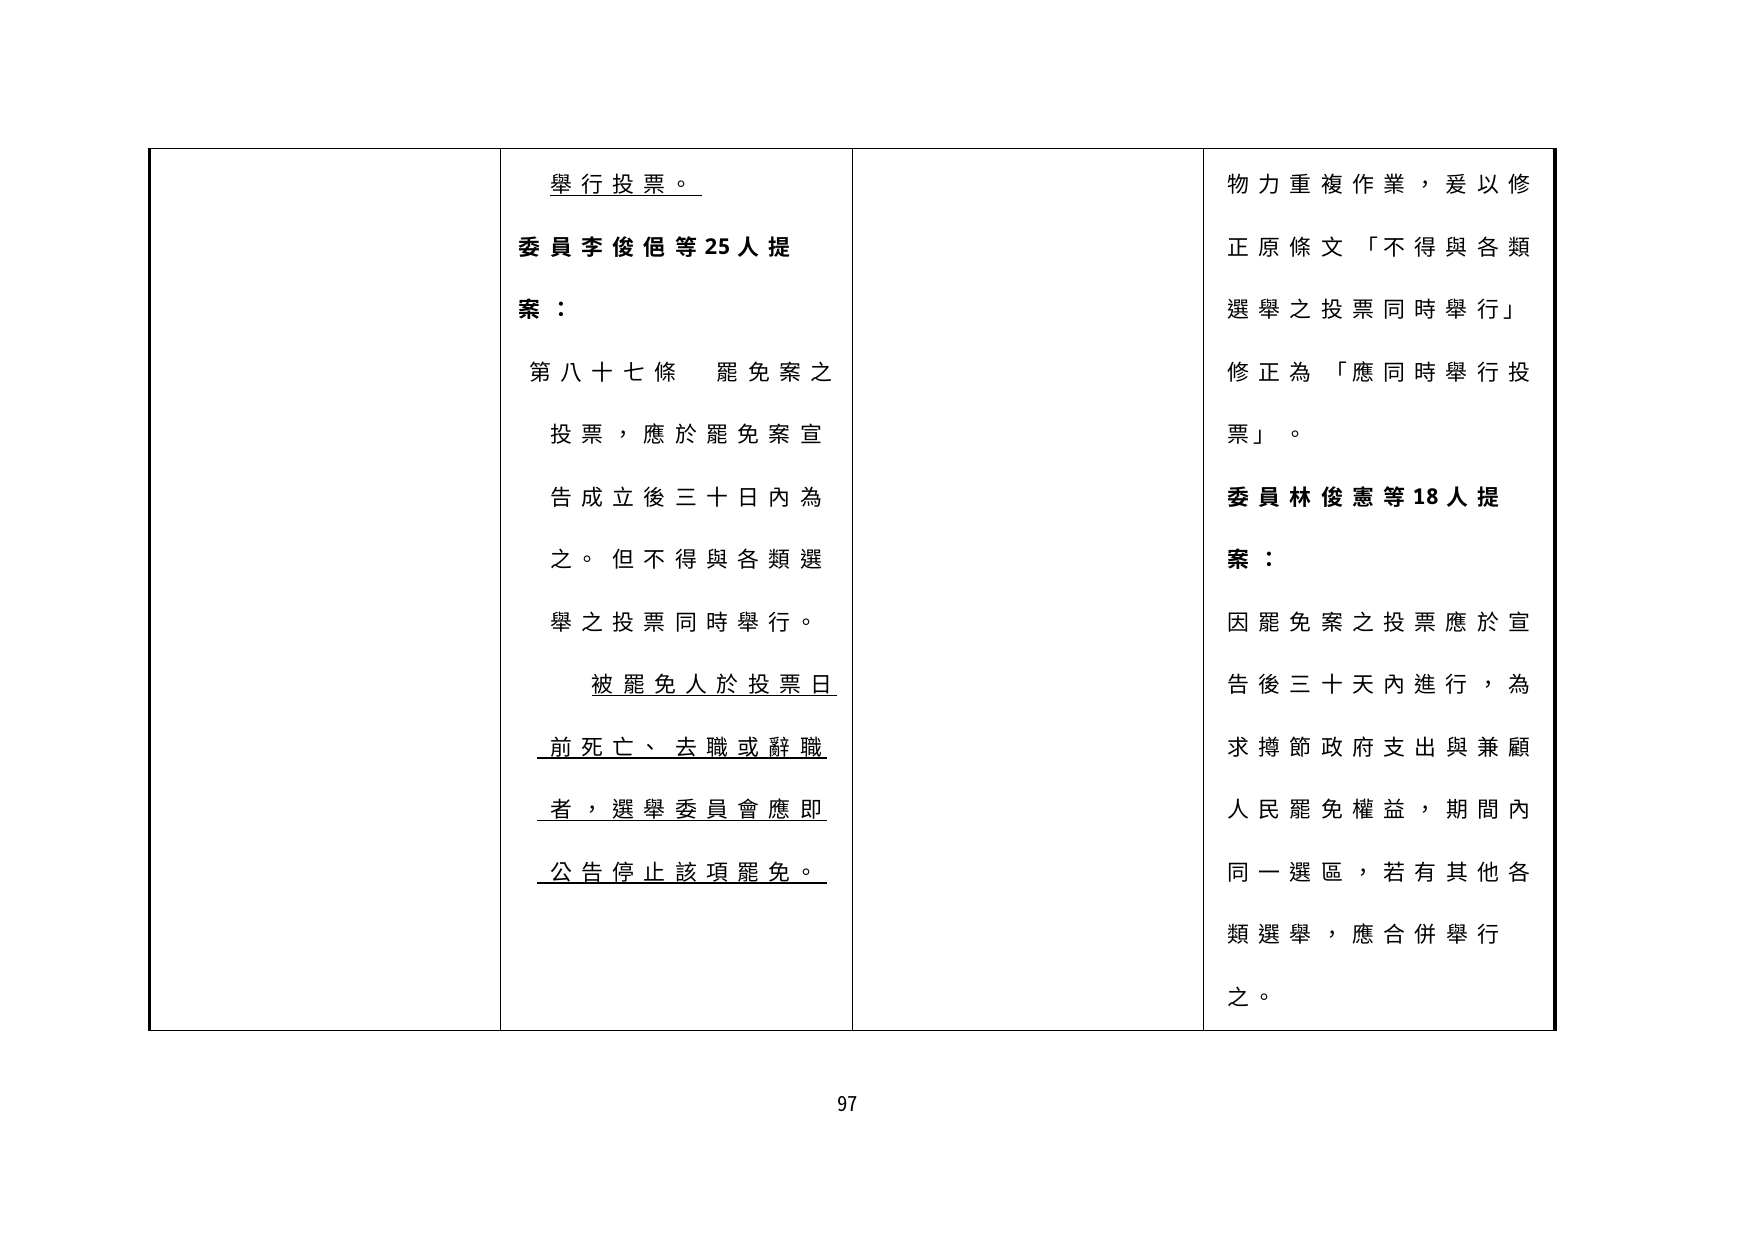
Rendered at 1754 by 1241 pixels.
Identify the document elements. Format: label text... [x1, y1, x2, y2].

table_cell [853, 149, 1203, 1030]
table_cell 物力重複作業，爰以修正原條文「不得與各類選舉之投票同時舉行」修正為「應同時舉行投票」。 委員林俊憲等18人提案： 因罷免案之投票應於宣告後三十天內進行，為求撙節政府支出與兼顧人民罷免權益，期間內同一選區，若有其他各類選舉，應合併舉行之。 [1204, 149, 1553, 1030]
table_cell 舉行投票。 委員李俊俋等25人提案： 第八十七條 罷免案之投票，應於罷免案宣告成立後三十日內為之。但不得與各類選舉之投票同時舉行。 被罷免人於投票日前死亡、去職或辭職者，選舉委員會應即公告停止該項罷免。 [501, 149, 852, 1030]
table_cell [151, 149, 500, 1030]
